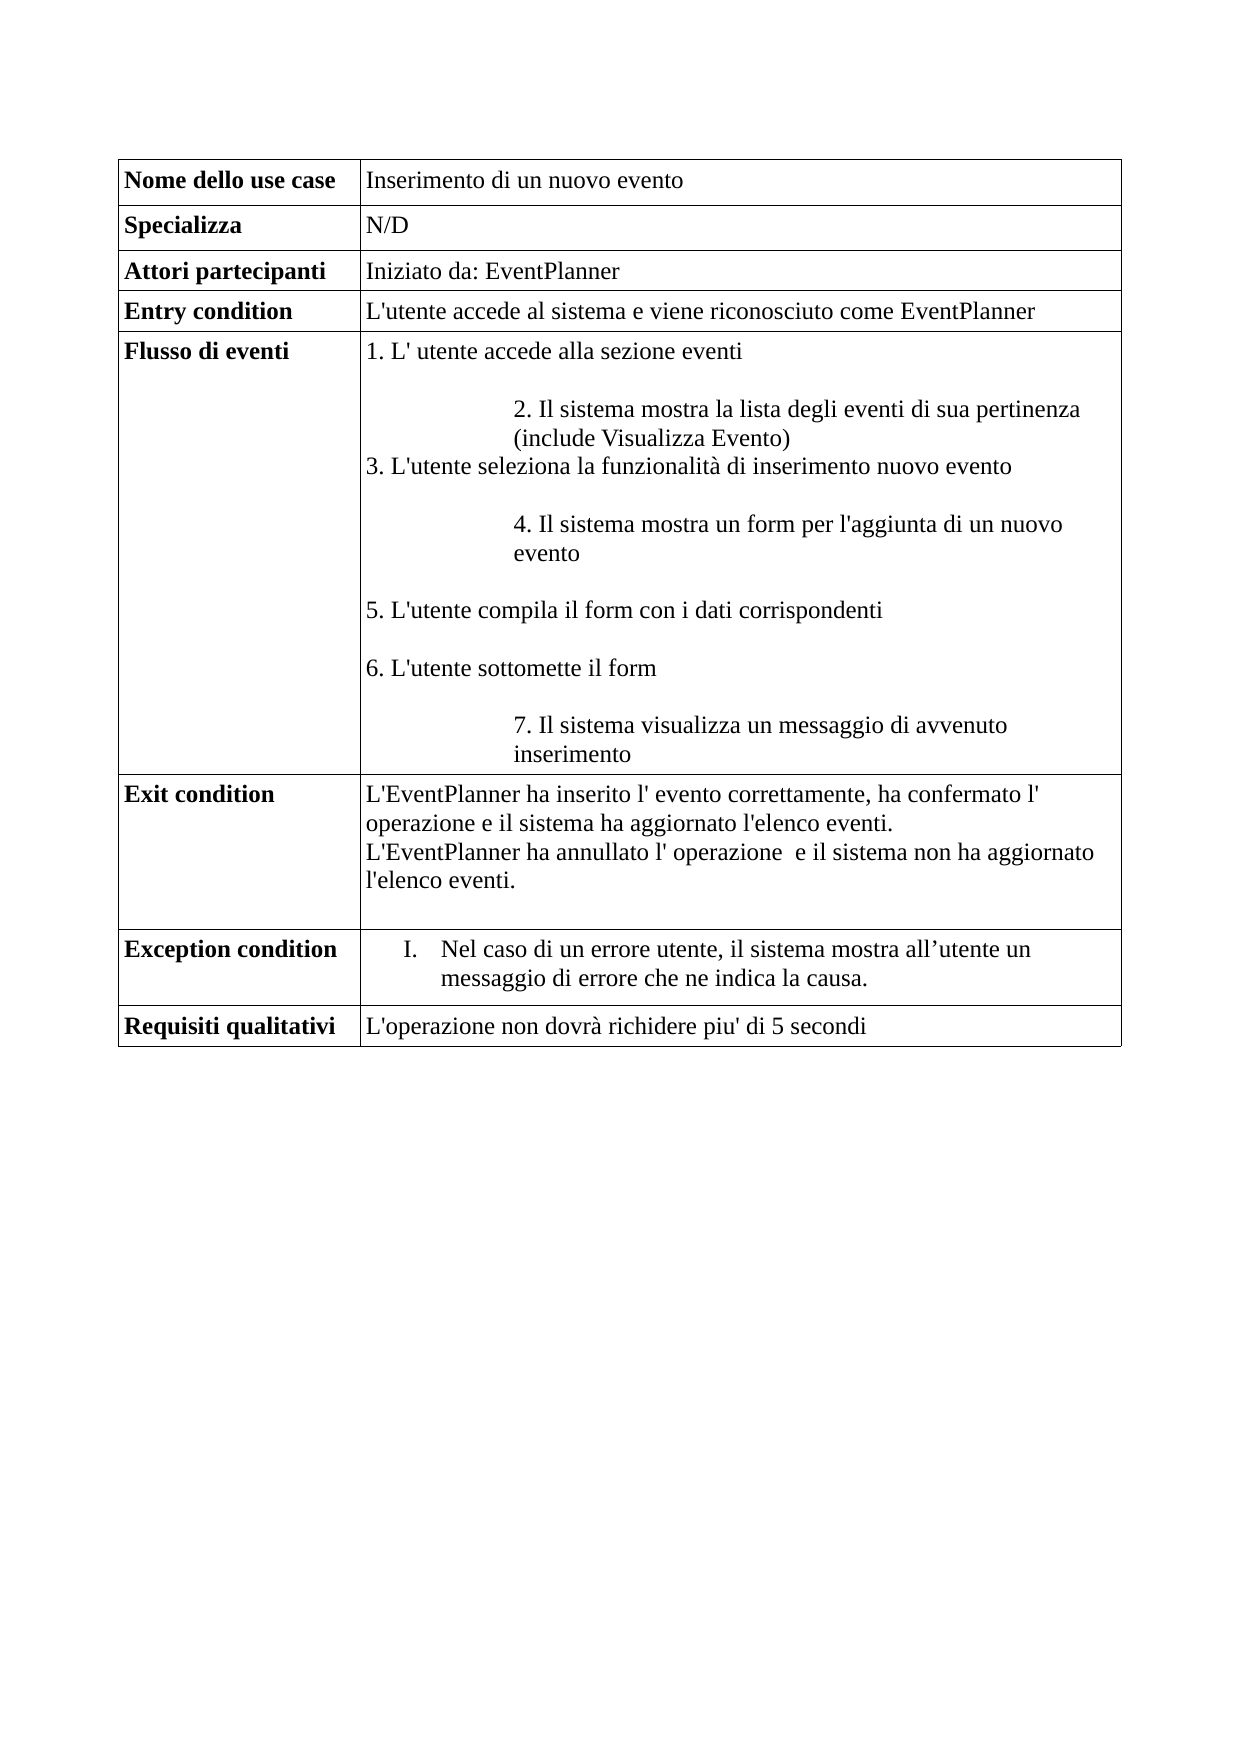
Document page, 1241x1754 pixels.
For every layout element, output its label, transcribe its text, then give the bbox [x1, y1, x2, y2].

table_cell Requisiti qualitativi [119, 1006, 360, 1046]
table_cell Exception condition [119, 930, 360, 1005]
table_cell Attori partecipanti [119, 251, 360, 290]
table_cell Entry condition [119, 291, 360, 331]
table_header Inserimento di un nuovo evento [361, 160, 1121, 205]
table_cell Iniziato da: EventPlanner [361, 251, 1121, 290]
table_header Nome dello use case [119, 160, 360, 205]
table_cell Specializza [119, 206, 360, 250]
table_cell Exit condition [119, 775, 360, 929]
table_cell L'operazione non dovrà richidere piu' di 5 secondi [361, 1006, 1121, 1046]
table_cell Nel caso di un errore utente, il sistema mostra all’utente un messaggio di errore che ne indica la causa. [361, 930, 1121, 1005]
table_cell L'EventPlanner ha inserito l' evento correttamente, ha confermato l' operazione e il sistema ha aggiornato l'elenco eventi. L'EventPlanner ha annullato l' operazione e il sistema non ha aggiornato l'elenco eventi. [361, 775, 1121, 929]
table_cell L'utente accede al sistema e viene riconosciuto come EventPlanner [361, 291, 1121, 331]
table_cell L' utente accede alla sezione eventi Il sistema mostra la lista degli eventi di sua pertinenza (include Visualizza Evento) L'utente seleziona la funzionalità di inserimento nuovo evento Il sistema mostra un form per l'aggiunta di un nuovo evento L'utente compila il form con i dati corrispondenti L'utente sottomette il form Il sistema visualizza un messaggio di avvenuto inserimento [361, 332, 1121, 773]
table_cell Flusso di eventi [119, 332, 360, 773]
table_cell N/D [361, 206, 1121, 250]
